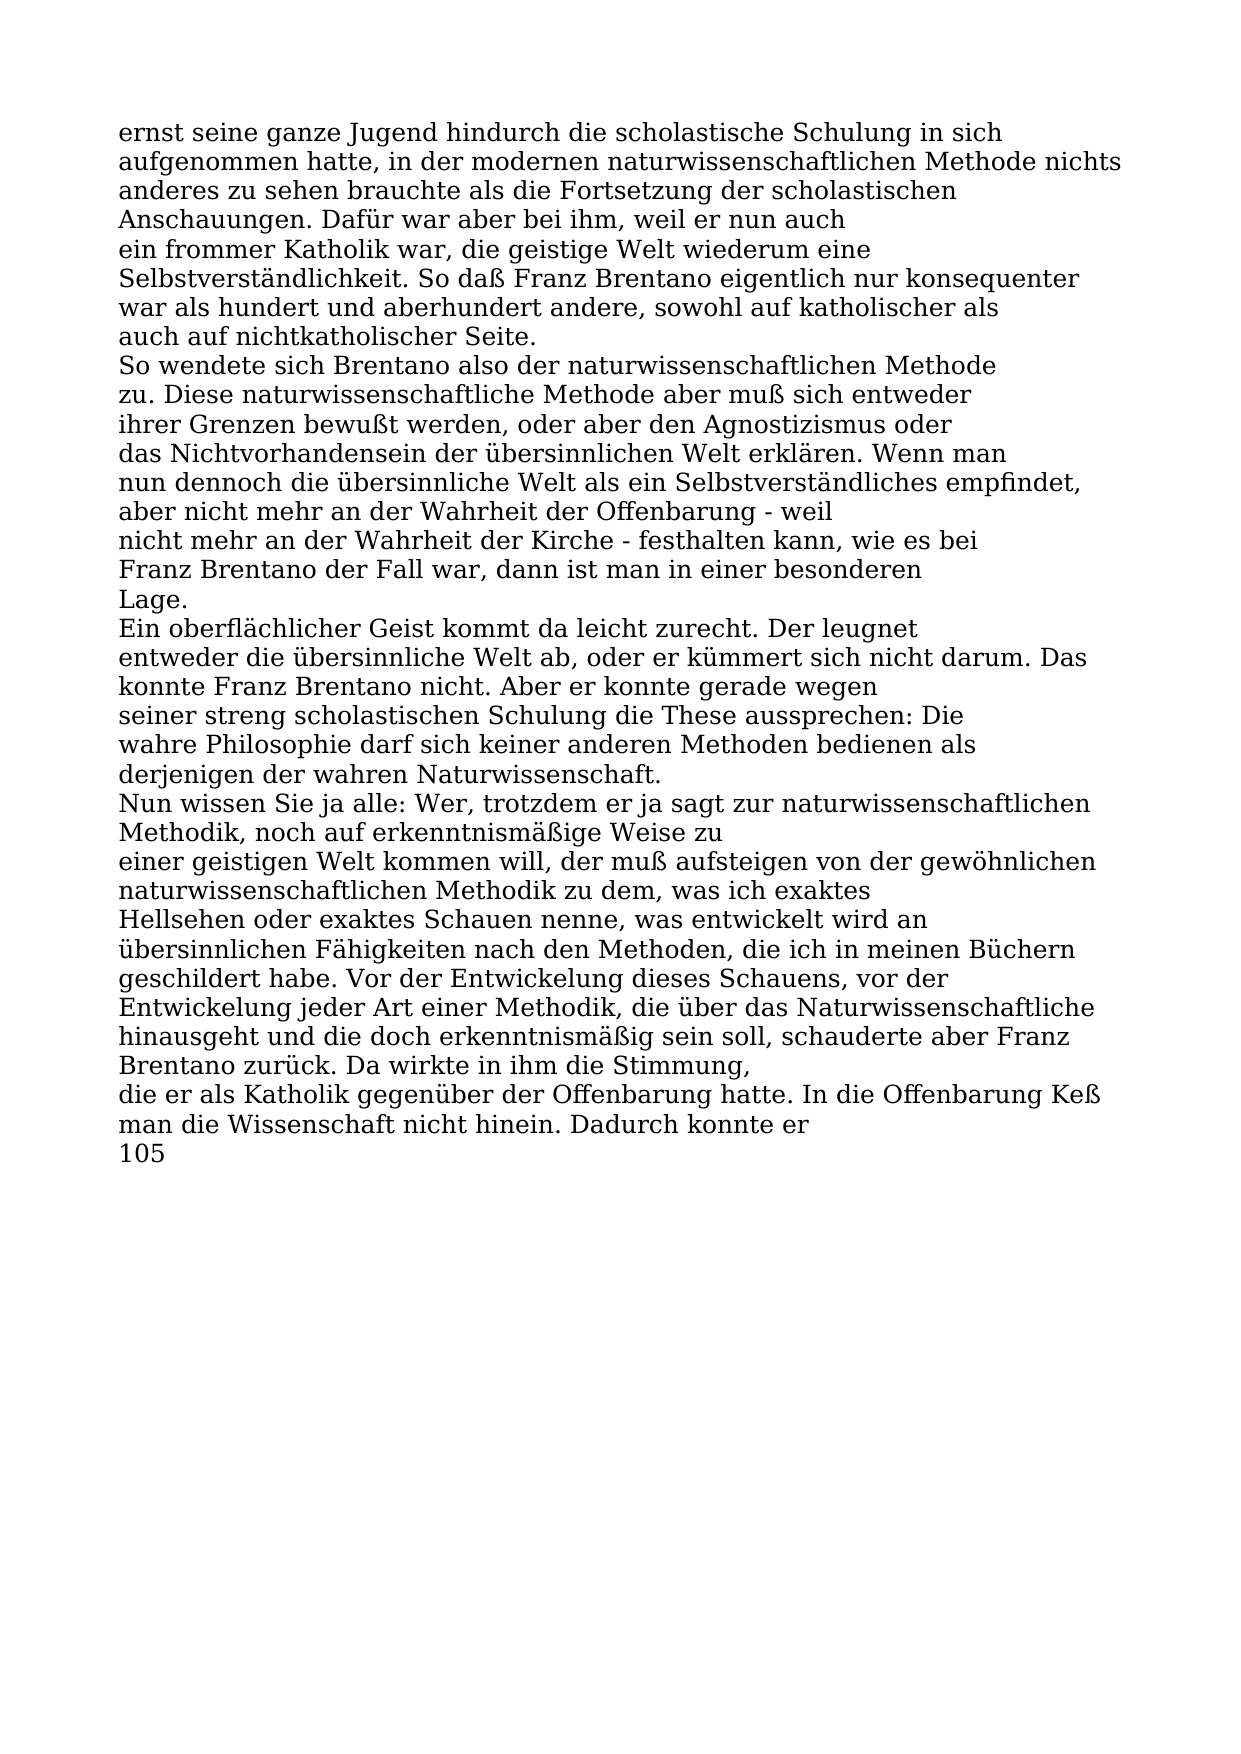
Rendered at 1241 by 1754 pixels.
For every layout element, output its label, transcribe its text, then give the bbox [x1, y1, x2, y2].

text seiner streng scholastischen Schulung die These aussprechen: Die [118, 701, 1122, 731]
text aufgenommen hatte, in der modernen naturwissenschaftlichen Methode nichts anderes zu sehen brauchte als die Fortsetzung der scholastischen Anschauungen. Dafür war aber bei ihm, weil er nun auch [118, 147, 1122, 235]
text die er als Katholik gegenüber der Offenbarung hatte. In die Offenbarung Keß man die Wissenschaft nicht hinein. Dadurch konnte er [118, 1081, 1122, 1139]
text ein frommer Katholik war, die geistige Welt wiederum eine Selbstverständlichkeit. So daß Franz Brentano eigentlich nur konsequenter [118, 235, 1122, 293]
text 105 [118, 1139, 1122, 1168]
text ihrer Grenzen bewußt werden, oder aber den Agnostizismus oder [118, 410, 1122, 439]
text Ein oberflächlicher Geist kommt da leicht zurecht. Der leugnet [118, 614, 1122, 643]
text nun dennoch die übersinnliche Welt als ein Selbstverständliches empfindet, aber nicht mehr an der Wahrheit der Offenbarung - weil [118, 468, 1122, 526]
text derjenigen der wahren Naturwissenschaft. [118, 760, 1122, 789]
text Lage. [118, 585, 1122, 614]
text entweder die übersinnliche Welt ab, oder er kümmert sich nicht darum. Das konnte Franz Brentano nicht. Aber er konnte gerade wegen [118, 643, 1122, 701]
text ernst seine ganze Jugend hindurch die scholastische Schulung in sich [118, 118, 1122, 147]
text Entwickelung jeder Art einer Methodik, die über das Naturwissenschaftliche hinausgeht und die doch erkenntnismäßig sein soll, schauderte aber Franz Brentano zurück. Da wirkte in ihm die Stimmung, [118, 993, 1122, 1081]
text Hellsehen oder exaktes Schauen nenne, was entwickelt wird an übersinnlichen Fähigkeiten nach den Methoden, die ich in meinen Büchern geschildert habe. Vor der Entwickelung dieses Schauens, vor der [118, 906, 1122, 993]
text das Nichtvorhandensein der übersinnlichen Welt erklären. Wenn man [118, 439, 1122, 468]
text wahre Philosophie darf sich keiner anderen Methoden bedienen als [118, 731, 1122, 760]
text Nun wissen Sie ja alle: Wer, trotzdem er ja sagt zur naturwissenschaftlichen Methodik, noch auf erkenntnismäßige Weise zu [118, 789, 1122, 847]
text war als hundert und aberhundert andere, sowohl auf katholischer als [118, 293, 1122, 322]
text nicht mehr an der Wahrheit der Kirche - festhalten kann, wie es bei [118, 526, 1122, 556]
text einer geistigen Welt kommen will, der muß aufsteigen von der gewöhnlichen naturwissenschaftlichen Methodik zu dem, was ich exaktes [118, 847, 1122, 906]
text auch auf nichtkatholischer Seite. [118, 322, 1122, 351]
text Franz Brentano der Fall war, dann ist man in einer besonderen [118, 556, 1122, 585]
text zu. Diese naturwissenschaftliche Methode aber muß sich entweder [118, 381, 1122, 410]
text So wendete sich Brentano also der naturwissenschaftlichen Methode [118, 351, 1122, 381]
